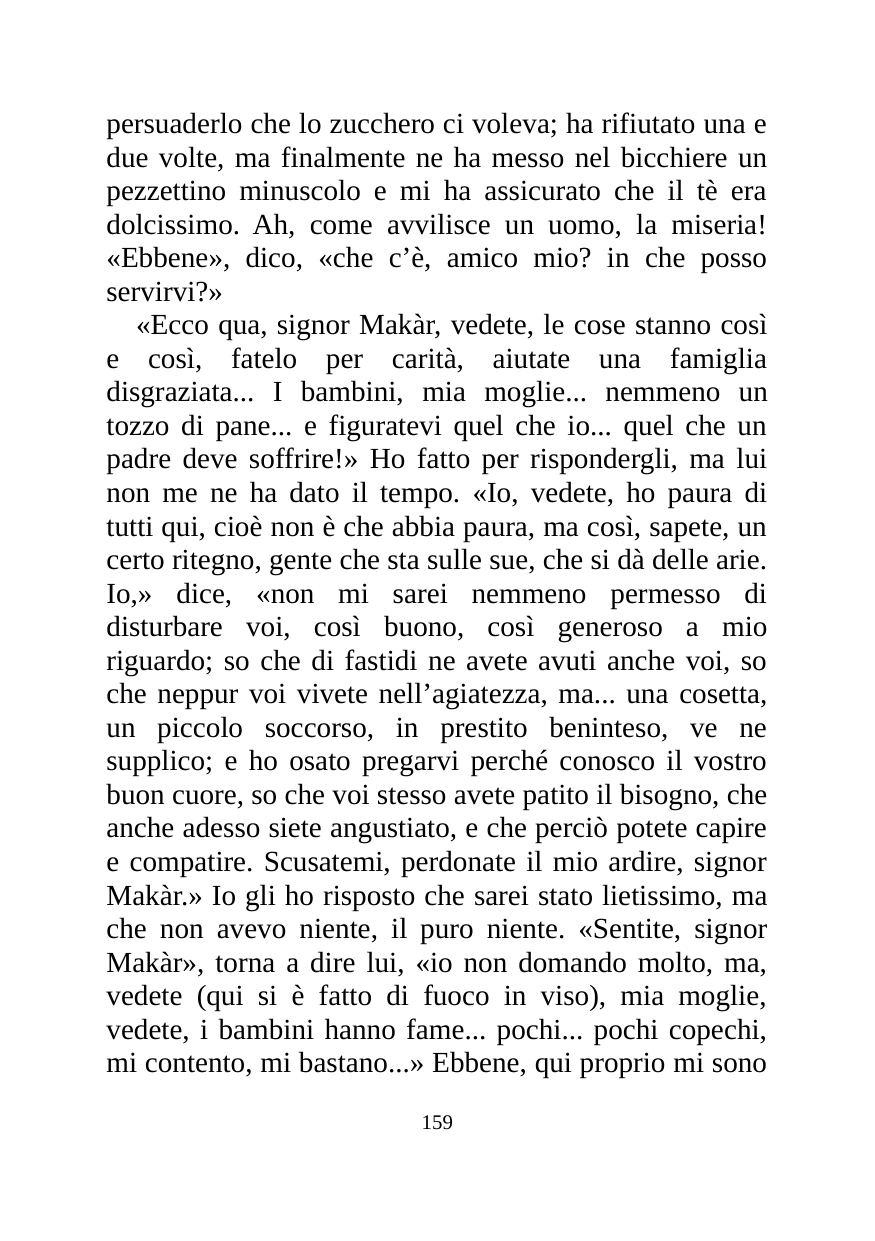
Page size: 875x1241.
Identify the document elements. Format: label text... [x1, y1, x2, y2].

text persuaderlo che lo zucchero ci voleva; ha rifiutato una e due volte, ma finalmente ne ha messo nel bicchiere un pezzettino minuscolo e mi ha assicurato che il tè era dolcissimo. Ah, come avvilisce un uomo, la miseria! «Ebbene», dico, «che c’è, amico mio? in che posso servirvi?» [106, 106, 768, 307]
text «Ecco qua, signor Makàr, vedete, le cose stanno così e così, fatelo per carità, aiutate una famiglia disgraziata... I bambini, mia moglie... nemmeno un tozzo di pane... e figuratevi quel che io... quel che un padre deve soffrire!» Ho fatto per rispondergli, ma lui non me ne ha dato il tempo. «Io, vedete, ho paura di tutti qui, cioè non è che abbia paura, ma così, sapete, un certo ritegno, gente che sta sulle sue, che si dà delle arie. Io,» dice, «non mi sarei nemmeno permesso di disturbare voi, così buono, così generoso a mio riguardo; so che di fastidi ne avete avuti anche voi, so che neppur voi vivete nell’agiatezza, ma... una cosetta, un piccolo soccorso, in prestito beninteso, ve ne supplico; e ho osato pregarvi perché conosco il vostro buon cuore, so che voi stesso avete patito il bisogno, che anche adesso siete angustiato, e che perciò potete capire e compatire. Scusatemi, perdonate il mio ardire, signor Makàr.» Io gli ho risposto che sarei stato lietissimo, ma che non avevo niente, il puro niente. «Sentite, signor Makàr», torna a dire lui, «io non domando molto, ma, vedete (qui si è fatto di fuoco in viso), mia moglie, vedete, i bambini hanno fame... pochi... pochi copechi, mi contento, mi bastano...» Ebbene, qui proprio mi sono [106, 307, 768, 1079]
